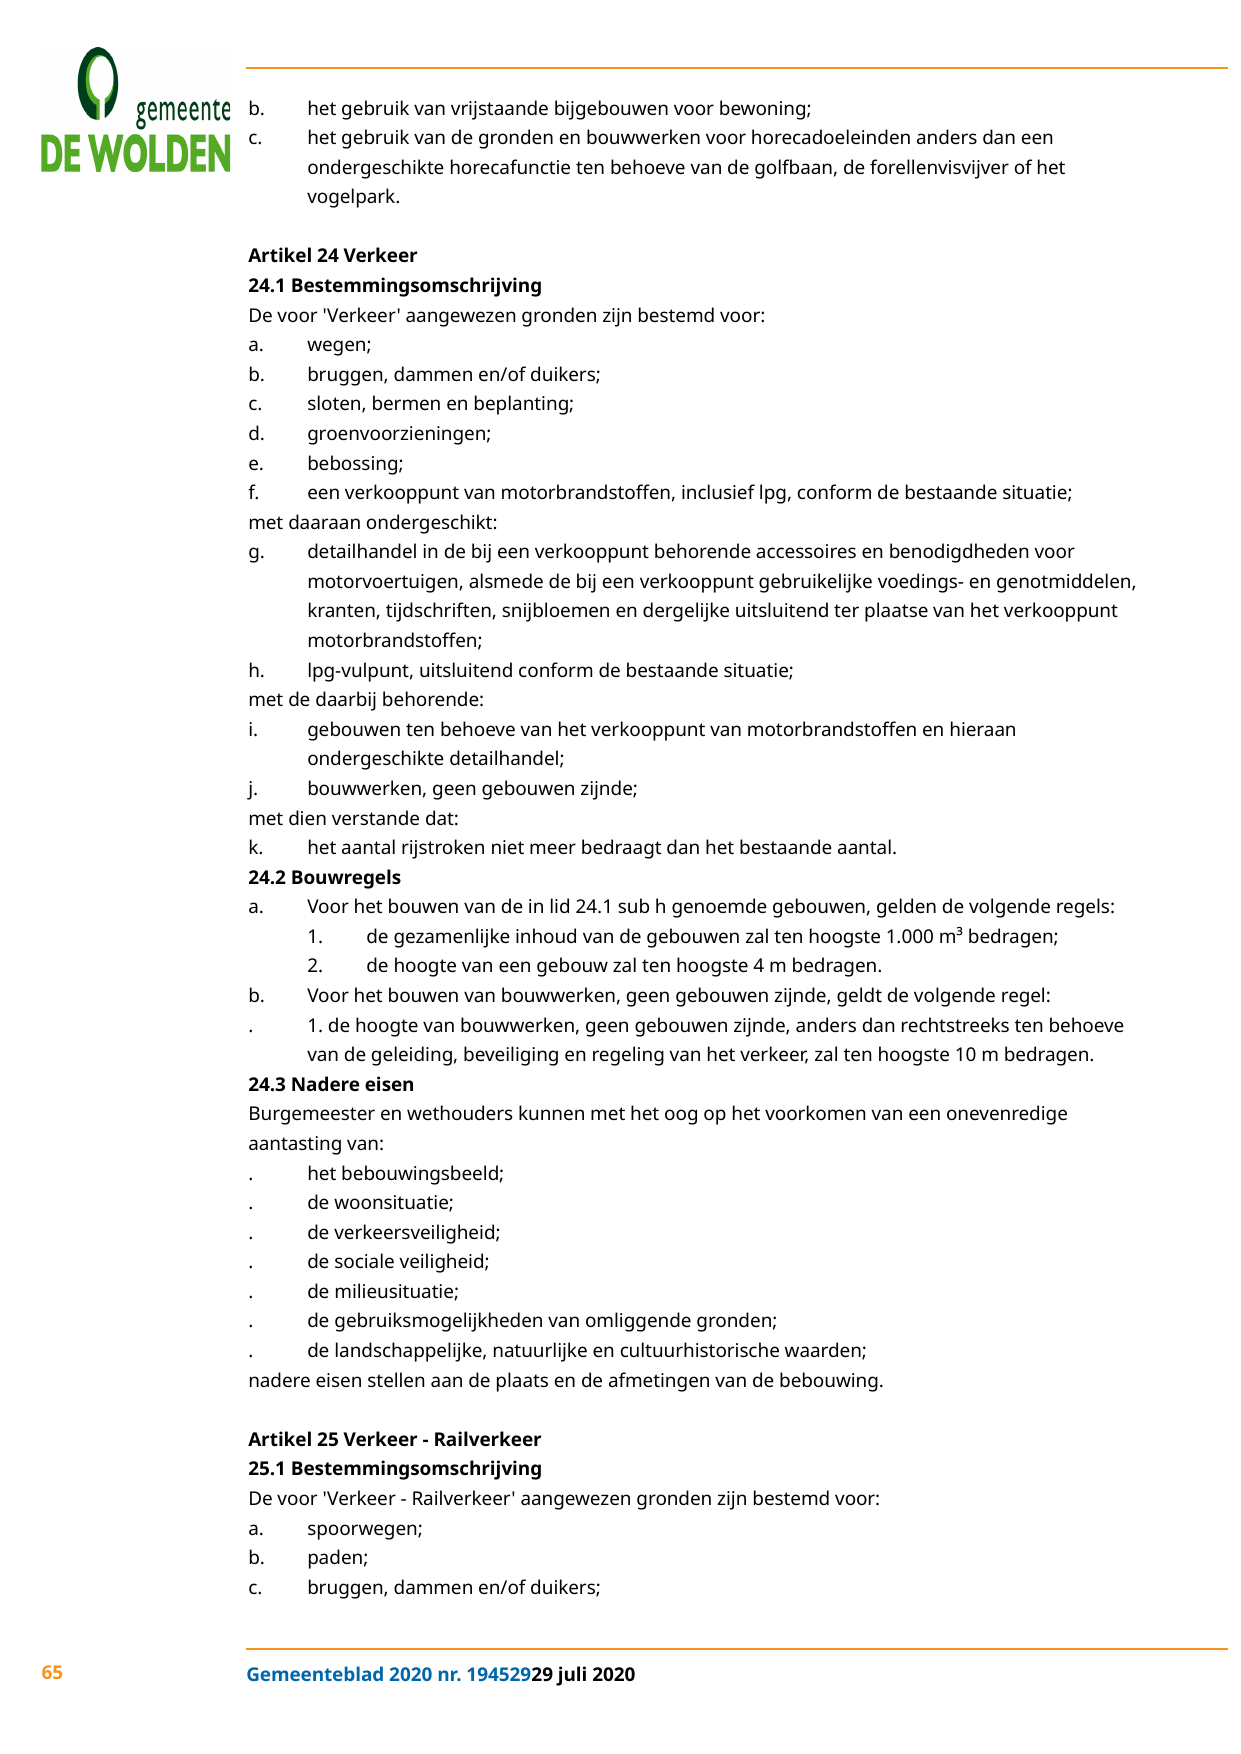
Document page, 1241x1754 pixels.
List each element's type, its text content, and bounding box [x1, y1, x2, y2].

list het gebruik van de gronden en bouwwerken voor horecadoeleinden anders dan een ondergeschikte horecafunctie ten behoeve van de golfbaan, de forellenvisvijver of het vogelpark. [248, 124, 1152, 209]
list gebouwen ten behoeve van het verkooppunt van motorbrandstoffen en hieraan ondergeschikte detailhandel; [248, 716, 1152, 771]
list de gebruiksmogelijkheden van omliggende gronden; [248, 1308, 1152, 1333]
list de sociale veiligheid; [248, 1248, 1152, 1274]
list de verkeersveiligheid; [248, 1219, 1152, 1245]
list het aantal rijstroken niet meer bedraagt dan het bestaande aantal. [248, 834, 1152, 860]
list bruggen, dammen en/of duikers; [248, 1574, 1152, 1600]
text De voor 'Verkeer - Railverkeer' aangewezen gronden zijn bestemd voor: [248, 1485, 1152, 1511]
text met dien verstande dat: [248, 805, 1152, 831]
text met daaraan ondergeschikt: [248, 509, 1152, 535]
list het gebruik van vrijstaande bijgebouwen voor bewoning; [248, 95, 1152, 121]
list spoorwegen; [248, 1515, 1152, 1541]
picture [41, 47, 231, 172]
list een verkooppunt van motorbrandstoffen, inclusief lpg, conform de bestaande situatie; [248, 479, 1152, 505]
text 24.3 Nadere eisen [248, 1071, 1152, 1097]
list de woonsituatie; [248, 1189, 1152, 1215]
list het bebouwingsbeeld; [248, 1160, 1152, 1186]
text Burgemeester en wethouders kunnen met het oog op het voorkomen van een onevenredige aantasting van: [248, 1101, 1152, 1156]
list paden; [248, 1544, 1152, 1570]
text 24.1 Bestemmingsomschrijving [248, 272, 1152, 298]
text De voor 'Verkeer' aangewezen gronden zijn bestemd voor: [248, 302, 1152, 328]
list sloten, bermen en beplanting; [248, 391, 1152, 416]
text 25.1 Bestemmingsomschrijving [248, 1456, 1152, 1481]
list groenvoorzieningen; [248, 420, 1152, 446]
list de hoogte van een gebouw zal ten hoogste 4 m bedragen. [307, 953, 1152, 978]
list wegen; [248, 331, 1152, 357]
list de gezamenlijke inhoud van de gebouwen zal ten hoogste 1.000 m³ bedragen; [307, 923, 1152, 949]
list Voor het bouwen van bouwwerken, geen gebouwen zijnde, geldt de volgende regel: [248, 982, 1152, 1008]
list Voor het bouwen van de in lid 24.1 sub h genoemde gebouwen, gelden de volgende regels: [248, 893, 1152, 919]
list bruggen, dammen en/of duikers; [248, 361, 1152, 387]
list lpg-vulpunt, uitsluitend conform de bestaande situatie; [248, 657, 1152, 683]
list detailhandel in de bij een verkooppunt behorende accessoires en benodigdheden voor motorvoertuigen, alsmede de bij een verkooppunt gebruikelijke voedings- en genotmiddelen, kranten, tijdschriften, snijbloemen en dergelijke uitsluitend ter plaatse van het verkooppunt motorbrandstoffen; [248, 538, 1152, 653]
list de milieusituatie; [248, 1278, 1152, 1304]
text 24.2 Bouwregels [248, 864, 1152, 890]
list bebossing; [248, 450, 1152, 476]
text met de daarbij behorende: [248, 686, 1152, 712]
text nadere eisen stellen aan de plaats en de afmetingen van de bebouwing. [248, 1367, 1152, 1393]
text Artikel 24 Verkeer [248, 243, 1152, 268]
list de landschappelijke, natuurlijke en cultuurhistorische waarden; [248, 1337, 1152, 1363]
list 1. de hoogte van bouwwerken, geen gebouwen zijnde, anders dan rechtstreeks ten behoeve van de geleiding, beveiliging en regeling van het verkeer, zal ten hoogste 10 m bedragen. [248, 1012, 1152, 1067]
list bouwwerken, geen gebouwen zijnde; [248, 775, 1152, 801]
text Artikel 25 Verkeer - Railverkeer [248, 1426, 1152, 1452]
